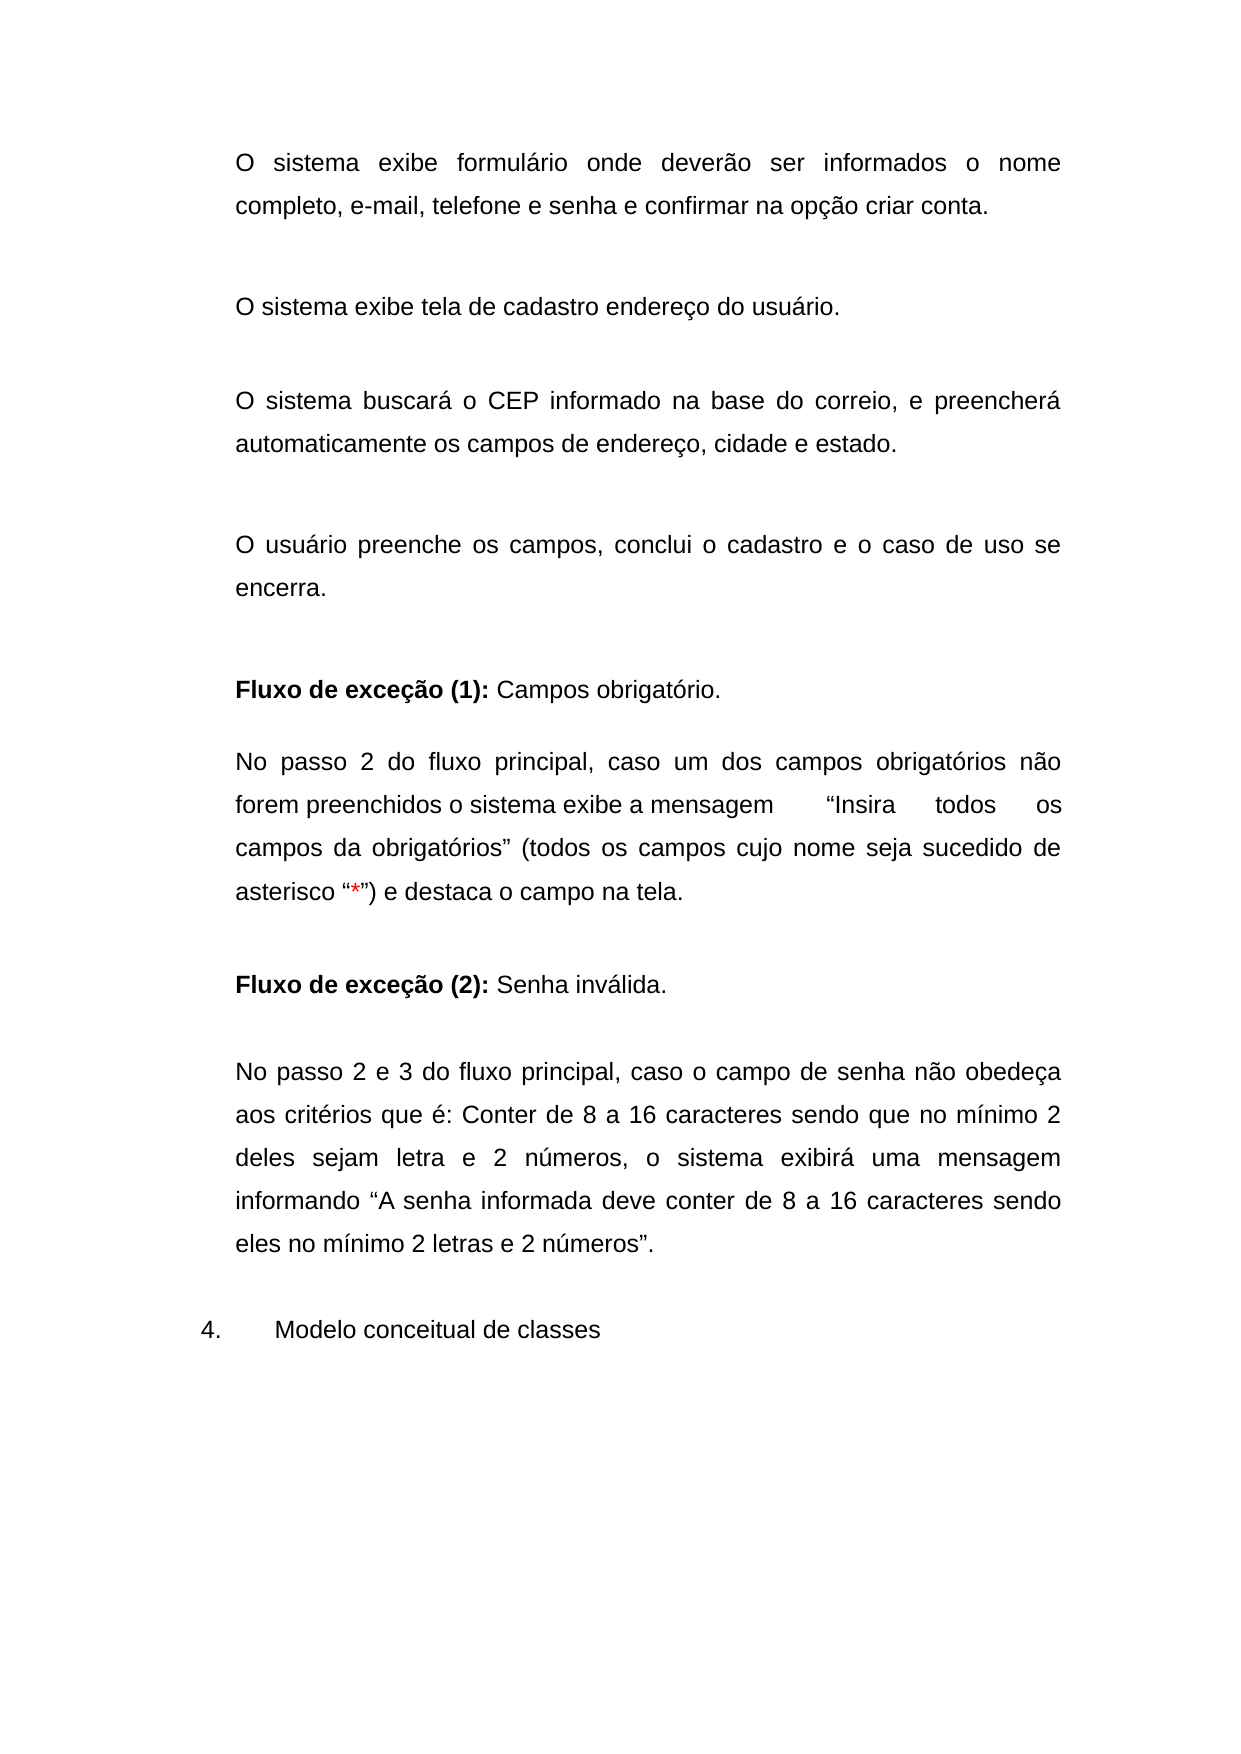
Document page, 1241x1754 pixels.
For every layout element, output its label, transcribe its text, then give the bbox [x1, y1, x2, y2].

list Fluxo de exceção (2): Senha inválida. [198, 970, 1062, 999]
list No passo 2 do fluxo principal, caso um dos campos obrigatórios não forem preenchidos o sistema exibe a mensagem “Insira todos os campos da obrigatórios” (todos os campos cujo nome seja sucedido de asterisco “*”) e destaca o campo na tela. [198, 747, 1062, 905]
list O sistema exibe formulário onde deverão ser informados o nome completo, e-mail, telefone e senha e confirmar na opção criar conta. [198, 148, 1062, 219]
list O sistema buscará o CEP informado na base do correio, e preencherá automaticamente os campos de endereço, cidade e estado. [198, 386, 1062, 457]
list O sistema exibe tela de cadastro endereço do usuário. [198, 292, 1062, 321]
list O usuário preenche os campos, conclui o cadastro e o caso de uso se encerra. [198, 530, 1062, 602]
list Fluxo de exceção (1): Campos obrigatório. [198, 675, 1062, 703]
list No passo 2 e 3 do fluxo principal, caso o campo de senha não obedeça aos critérios que é: Conter de 8 a 16 caracteres sendo que no mínimo 2 deles sejam letra e 2 números, o sistema exibirá uma mensagem informando “A senha informada deve conter de 8 a 16 caracteres sendo eles no mínimo 2 letras e 2 números”. [198, 1057, 1062, 1258]
list Modelo conceitual de classes [201, 1315, 1062, 1344]
